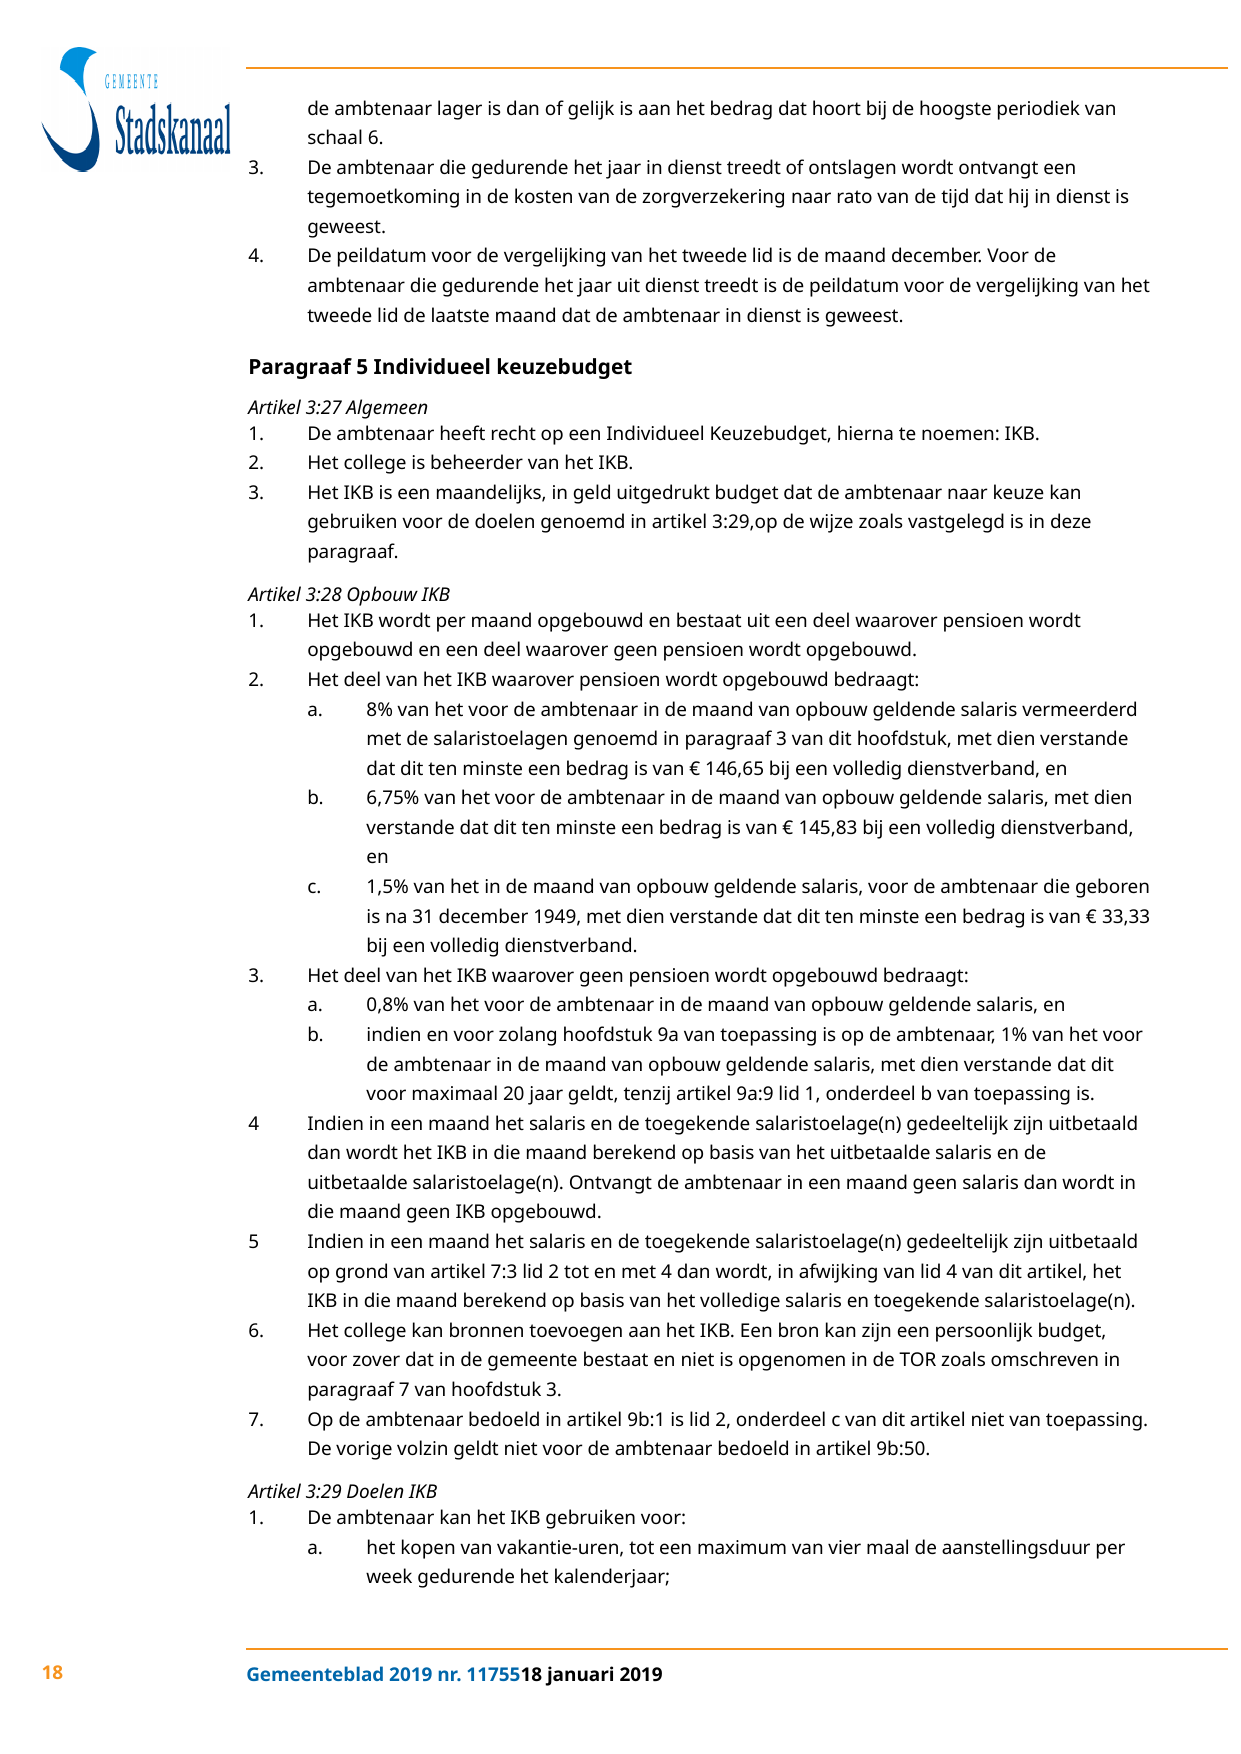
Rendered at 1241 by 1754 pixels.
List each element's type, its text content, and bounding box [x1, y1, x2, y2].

text Artikel 3:29 Doelen IKB [248, 1478, 1152, 1504]
list De ambtenaar heeft recht op een Individueel Keuzebudget, hierna te noemen: IKB. [248, 420, 1152, 446]
list Het deel van het IKB waarover geen pensioen wordt opgebouwd bedraagt: [248, 962, 1152, 988]
list 8% van het voor de ambtenaar in de maand van opbouw geldende salaris vermeerderd met de salaristoelagen genoemd in paragraaf 3 van dit hoofdstuk, met dien verstande dat dit ten minste een bedrag is van € 146,65 bij een volledig dienstverband, en [307, 696, 1152, 781]
list Het college is beheerder van het IKB. [248, 449, 1152, 475]
picture [41, 47, 231, 172]
list indien en voor zolang hoofdstuk 9a van toepassing is op de ambtenaar, 1% van het voor de ambtenaar in de maand van opbouw geldende salaris, met dien verstande dat dit voor maximaal 20 jaar geldt, tenzij artikel 9a:9 lid 1, onderdeel b van toepassing is. [307, 1021, 1152, 1106]
list het kopen van vakantie-uren, tot een maximum van vier maal de aanstellingsduur per week gedurende het kalenderjaar; [307, 1534, 1152, 1589]
list 1,5% van het in de maand van opbouw geldende salaris, voor de ambtenaar die geboren is na 31 december 1949, met dien verstande dat dit ten minste een bedrag is van € 33,33 bij een volledig dienstverband. [307, 873, 1152, 958]
text Artikel 3:28 Opbouw IKB [248, 581, 1152, 607]
list Het deel van het IKB waarover pensioen wordt opgebouwd bedraagt: [248, 666, 1152, 692]
list 6,75% van het voor de ambtenaar in de maand van opbouw geldende salaris, met dien verstande dat dit ten minste een bedrag is van € 145,83 bij een volledig dienstverband, en [307, 784, 1152, 869]
list 0,8% van het voor de ambtenaar in de maand van opbouw geldende salaris, en [307, 992, 1152, 1017]
list Indien in een maand het salaris en de toegekende salaristoelage(n) gedeeltelijk zijn uitbetaald op grond van artikel 7:3 lid 2 tot en met 4 dan wordt, in afwijking van lid 4 van dit artikel, het IKB in die maand berekend op basis van het volledige salaris en toegekende salaristoelage(n). [248, 1228, 1152, 1313]
list Het IKB is een maandelijks, in geld uitgedrukt budget dat de ambtenaar naar keuze kan gebruiken voor de doelen genoemd in artikel 3:29,op de wijze zoals vastgelegd is in deze paragraaf. [248, 479, 1152, 564]
list de ambtenaar lager is dan of gelijk is aan het bedrag dat hoort bij de hoogste periodiek van schaal 6. [248, 95, 1152, 150]
list De peildatum voor de vergelijking van het tweede lid is de maand december. Voor de ambtenaar die gedurende het jaar uit dienst treedt is de peildatum voor de vergelijking van het tweede lid de laatste maand dat de ambtenaar in dienst is geweest. [248, 243, 1152, 328]
list Het IKB wordt per maand opgebouwd en bestaat uit een deel waarover pensioen wordt opgebouwd en een deel waarover geen pensioen wordt opgebouwd. [248, 607, 1152, 662]
text Artikel 3:27 Algemeen [248, 394, 1152, 420]
list De ambtenaar die gedurende het jaar in dienst treedt of ontslagen wordt ontvangt een tegemoetkoming in de kosten van de zorgverzekering naar rato van de tijd dat hij in dienst is geweest. [248, 154, 1152, 239]
list Op de ambtenaar bedoeld in artikel 9b:1 is lid 2, onderdeel c van dit artikel niet van toepassing. De vorige volzin geldt niet voor de ambtenaar bedoeld in artikel 9b:50. [248, 1406, 1152, 1461]
list De ambtenaar kan het IKB gebruiken voor: [248, 1504, 1152, 1530]
list Indien in een maand het salaris en de toegekende salaristoelage(n) gedeeltelijk zijn uitbetaald dan wordt het IKB in die maand berekend op basis van het uitbetaalde salaris en de uitbetaalde salaristoelage(n). Ontvangt de ambtenaar in een maand geen salaris dan wordt in die maand geen IKB opgebouwd. [248, 1110, 1152, 1224]
text Paragraaf 5 Individueel keuzebudget [248, 352, 1152, 381]
list Het college kan bronnen toevoegen aan het IKB. Een bron kan zijn een persoonlijk budget, voor zover dat in de gemeente bestaat en niet is opgenomen in de TOR zoals omschreven in paragraaf 7 van hoofdstuk 3. [248, 1317, 1152, 1402]
